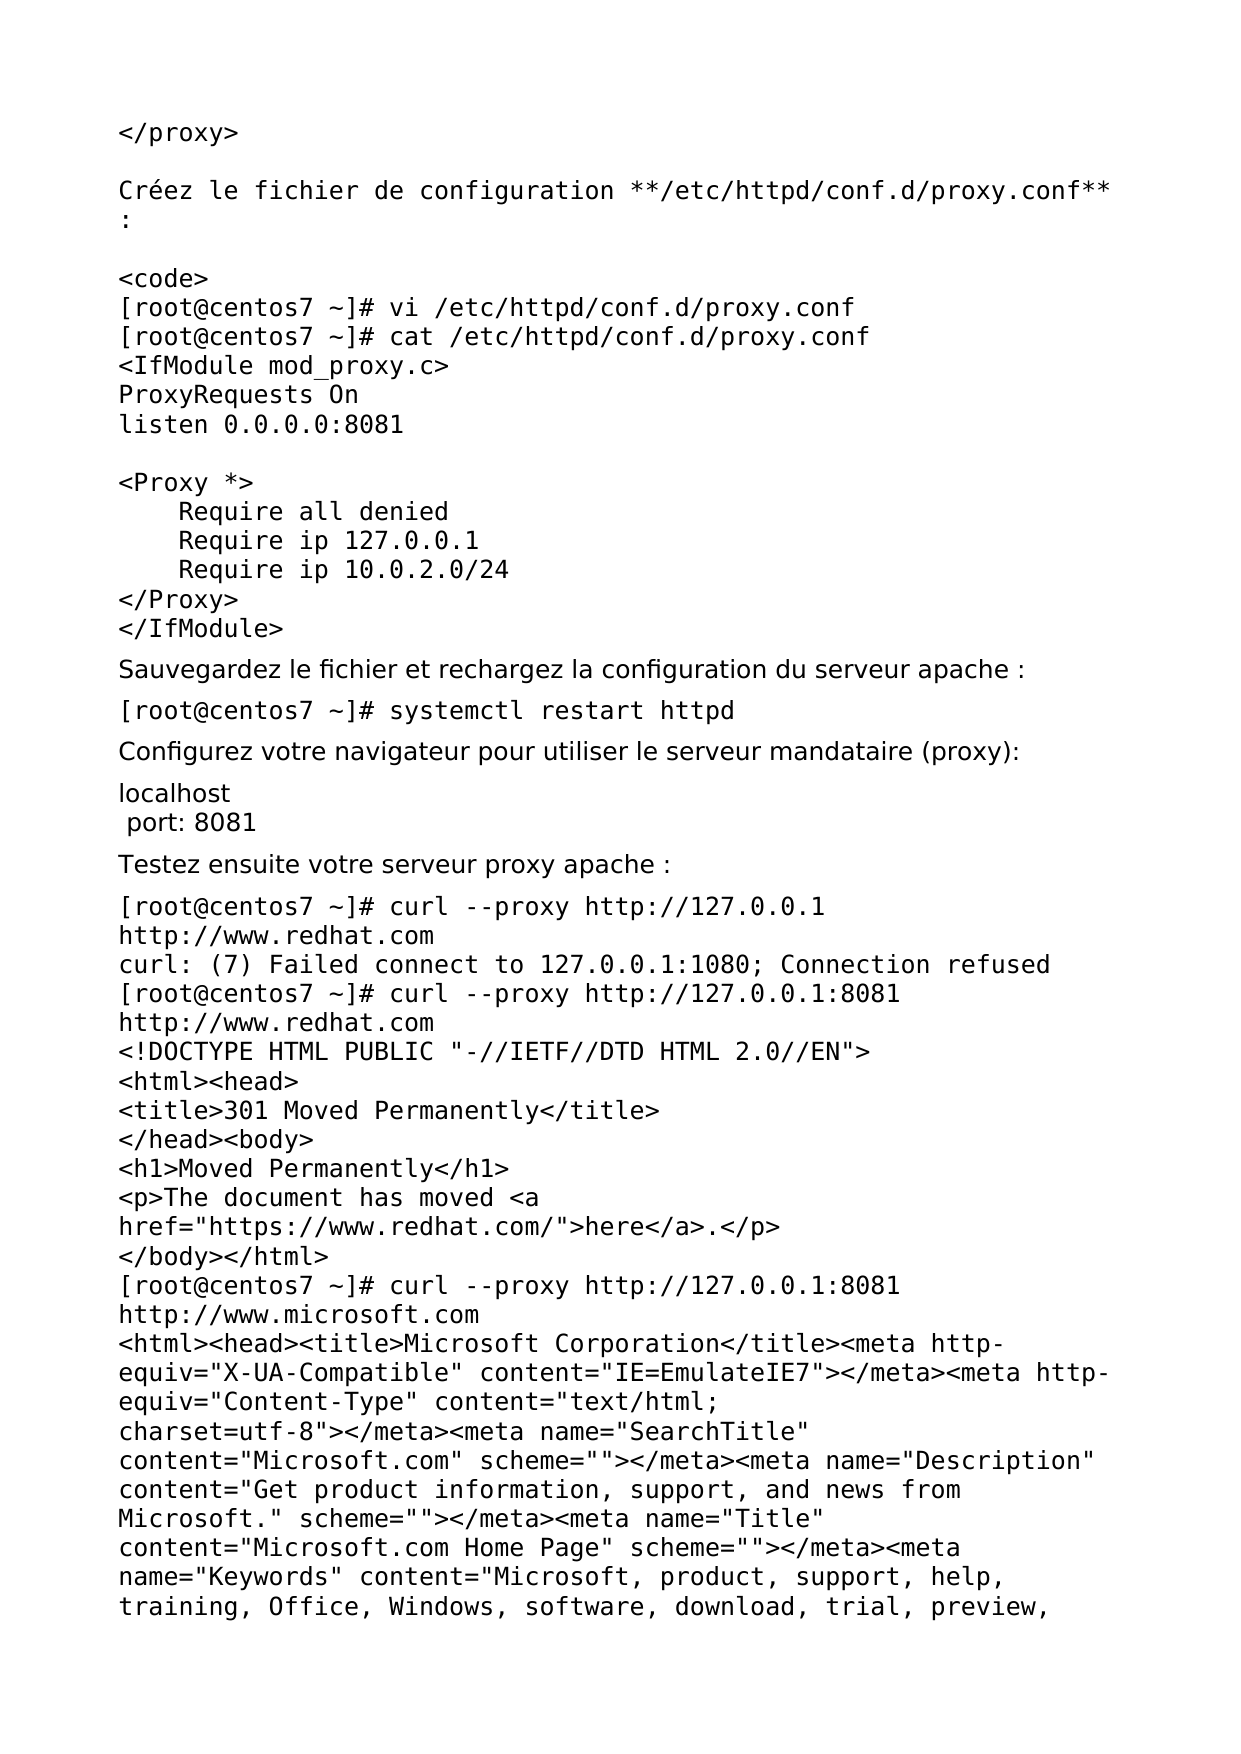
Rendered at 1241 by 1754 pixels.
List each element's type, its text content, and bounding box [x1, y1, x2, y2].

text Sauvegardez le fichier et rechargez la configuration du serveur apache : [118, 655, 1122, 684]
text [root@centos7 ~]# systemctl restart httpd [118, 697, 1122, 726]
text </proxy> Créez le fichier de configuration **/etc/httpd/conf.d/proxy.conf** : <code> [root@centos7 ~]# vi /etc/httpd/conf.d/proxy.conf [root@centos7 ~]# cat /etc/httpd/conf.d/proxy.conf <IfModule mod_proxy.c> ProxyRequests On listen 0.0.0.0:8081 <Proxy *> Require all denied Require ip 127.0.0.1 Require ip 10.0.2.0/24 </Proxy> </IfModule> [118, 118, 1122, 643]
text Configurez votre navigateur pour utiliser le serveur mandataire (proxy): [118, 737, 1122, 767]
text localhost port: 8081 [118, 779, 1122, 837]
text [root@centos7 ~]# curl --proxy http://127.0.0.1 http://www.redhat.com curl: (7) Failed connect to 127.0.0.1:1080; Connection refused [root@centos7 ~]# curl --proxy http://127.0.0.1:8081 http://www.redhat.com <!DOCTYPE HTML PUBLIC "-//IETF//DTD HTML 2.0//EN"> <html><head> <title>301 Moved Permanently</title> </head><body> <h1>Moved Permanently</h1> <p>The document has moved <a href="https://www.redhat.com/">here</a>.</p> </body></html> [root@centos7 ~]# curl --proxy http://127.0.0.1:8081 http://www.microsoft.com <html><head><title>Microsoft Corporation</title><meta http-equiv="X-UA-Compatible" content="IE=EmulateIE7"></meta><meta http-equiv="Content-Type" content="text/html; charset=utf-8"></meta><meta name="SearchTitle" content="Microsoft.com" scheme=""></meta><meta name="Description" content="Get product information, support, and news from Microsoft." scheme=""></meta><meta name="Title" content="Microsoft.com Home Page" scheme=""></meta><meta name="Keywords" content="Microsoft, product, support, help, training, Office, Windows, software, download, trial, preview, [118, 892, 1122, 1621]
text Testez ensuite votre serveur proxy apache : [118, 850, 1122, 879]
